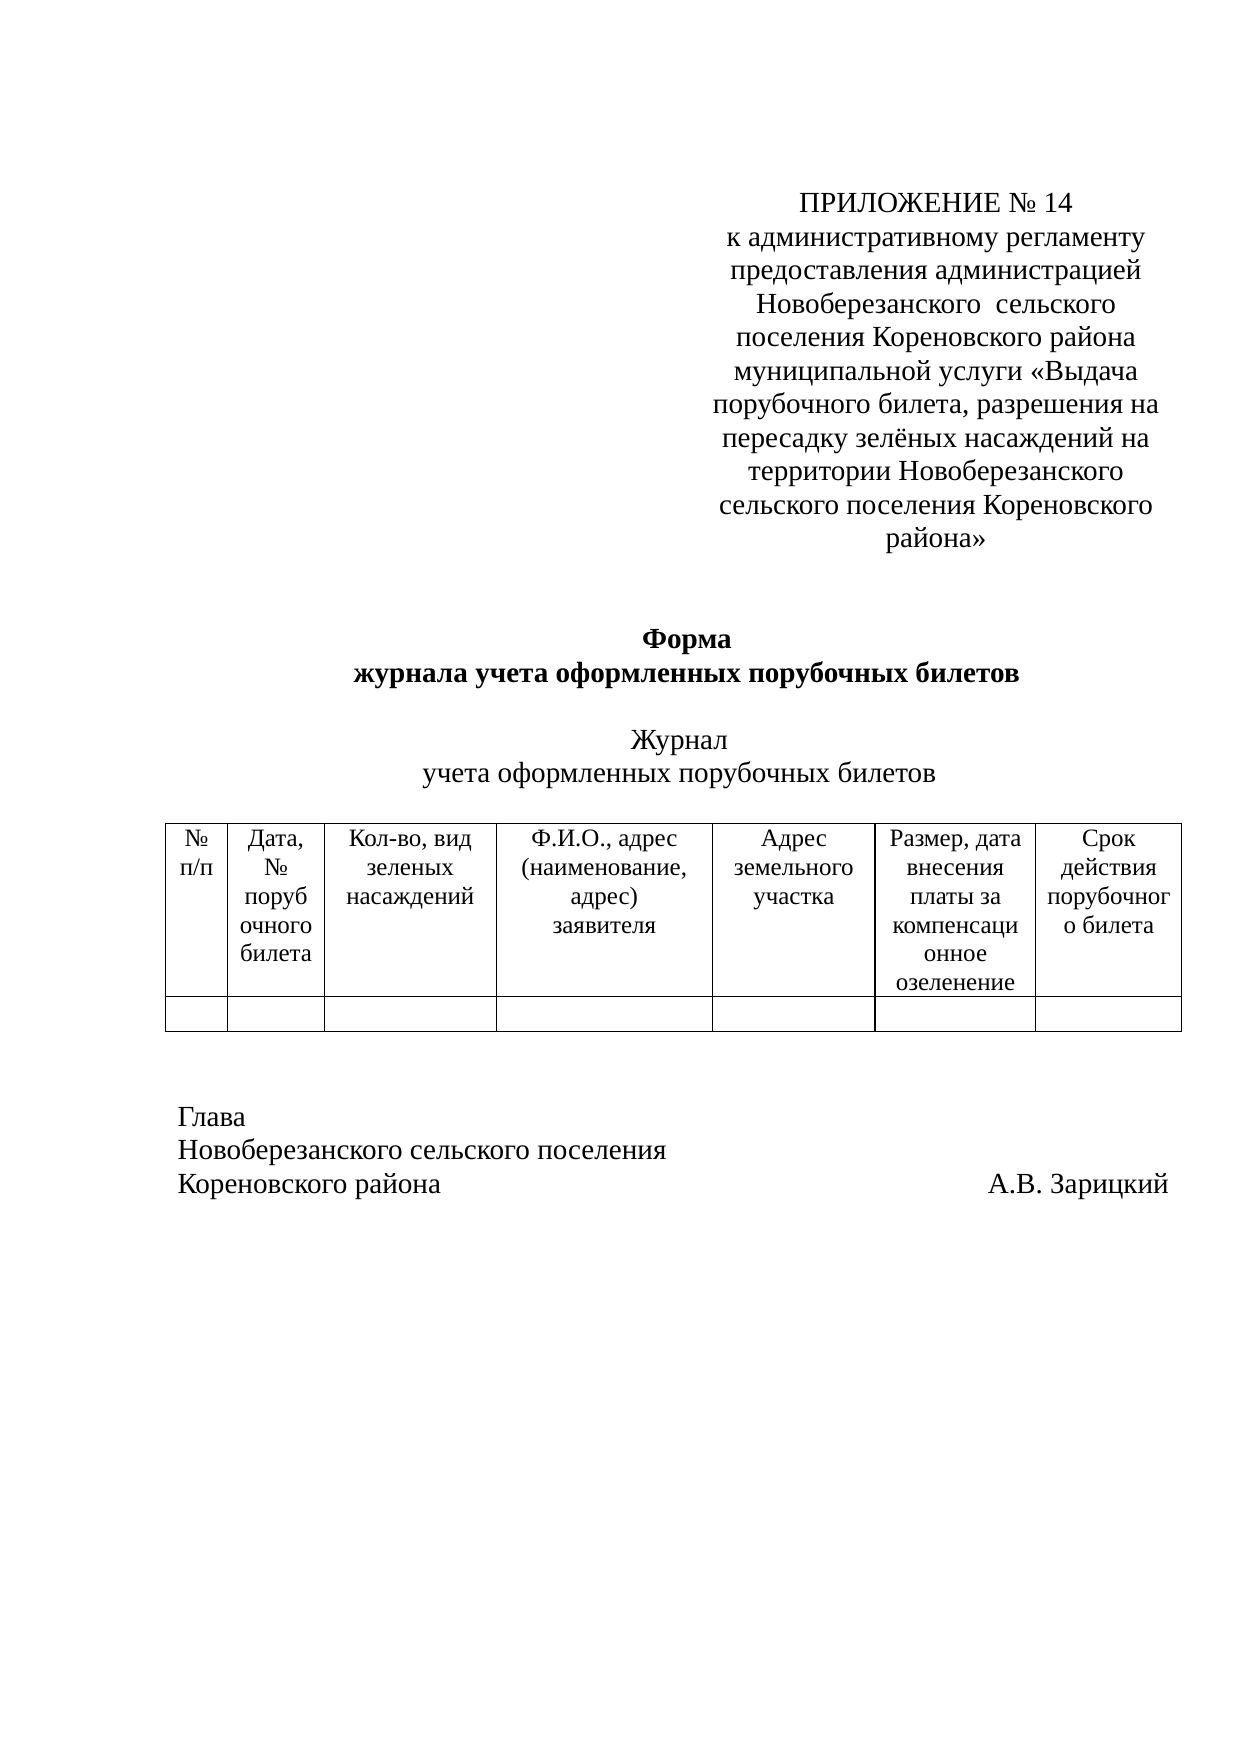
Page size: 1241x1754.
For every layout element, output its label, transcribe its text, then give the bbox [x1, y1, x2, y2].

table_cell [228, 997, 324, 1031]
text журнала учета оформленных порубочных билетов [177, 655, 1181, 688]
table_header Размер, дата внесения платы за компенсационное озеленение [876, 824, 1035, 996]
table_header Дата, № порубочного билета [228, 824, 324, 996]
table_header Ф.И.О., адрес (наименование, адрес) заявителя [497, 824, 712, 996]
table_cell [497, 997, 712, 1031]
text Форма [177, 621, 1181, 655]
table_cell [1036, 997, 1181, 1031]
text учета оформленных порубочных билетов [177, 755, 1181, 789]
table_header [166, 185, 679, 588]
table_header № п/п [166, 824, 227, 996]
table_header ПРИЛОЖЕНИЕ № 14 к административному регламенту предоставления администрацией Новоберезанского сельского поселения Кореновского района муниципальной услуги «Выдача порубочного билета, разрешения на пересадку зелёных насаждений на территории Новоберезанского сельского поселения Кореновского района» [679, 185, 1192, 588]
table_cell [325, 997, 496, 1031]
table_header Срок действия порубочного билета [1036, 824, 1181, 996]
table_cell [876, 997, 1035, 1031]
table_cell [166, 997, 227, 1031]
text Журнал [177, 722, 1181, 755]
table_cell [713, 997, 874, 1031]
text Новоберезанского сельского поселения [177, 1132, 1181, 1166]
text Кореновского района А.В. Зарицкий [177, 1166, 1181, 1199]
text Глава [177, 1099, 1181, 1132]
table_header Кол-во, вид зеленых насаждений [325, 824, 496, 996]
table_header Адрес земельного участка [713, 824, 874, 996]
